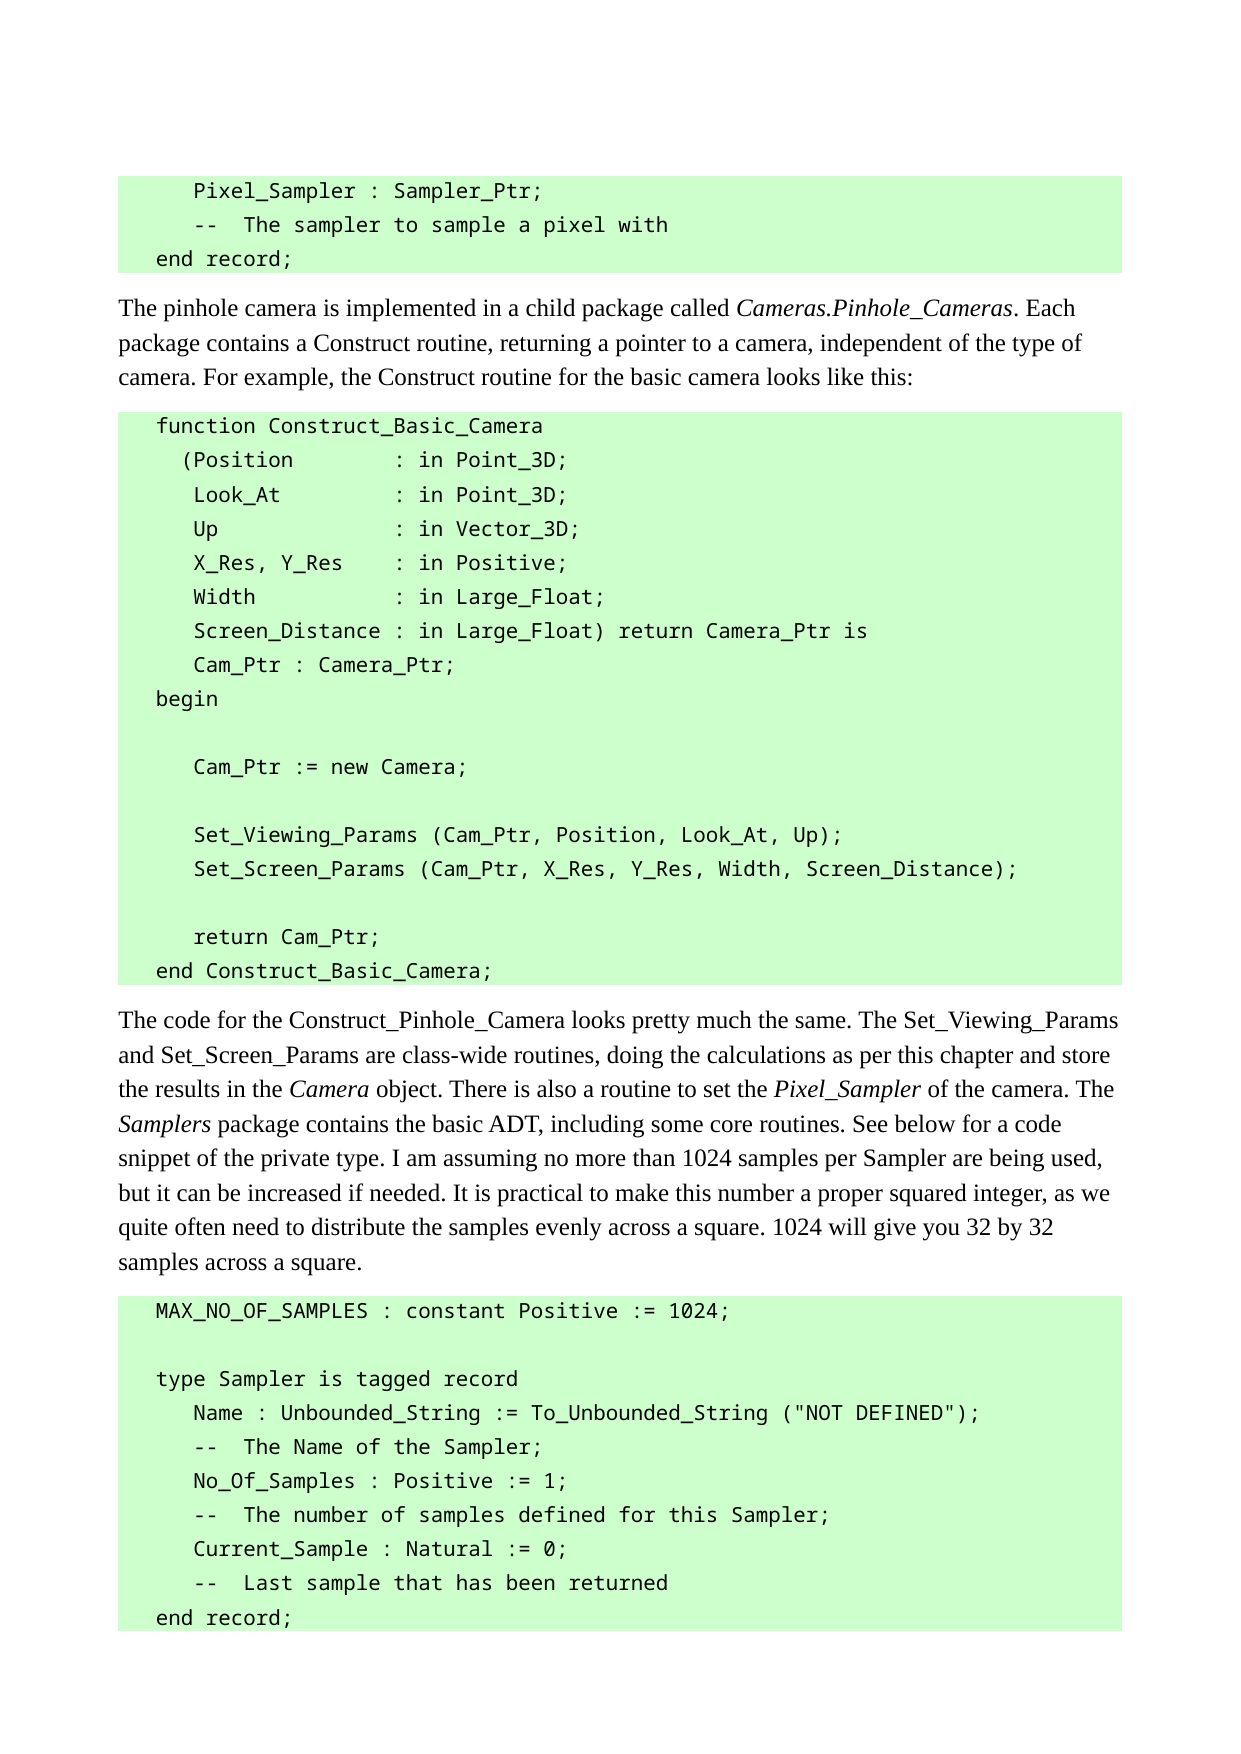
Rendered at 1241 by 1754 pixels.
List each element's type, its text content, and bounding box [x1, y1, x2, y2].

text end Construct_Basic_Camera; [118, 957, 1122, 985]
text Name : Unbounded_String := To_Unbounded_String ("NOT DEFINED"); [118, 1398, 1122, 1427]
text end record; [118, 1603, 1122, 1631]
text (Position : in Point_3D; [118, 446, 1122, 474]
text return Cam_Ptr; [118, 922, 1122, 951]
text Up : in Vector_3D; [118, 514, 1122, 542]
text The pinhole camera is implemented in a child package called Cameras.Pinhole_Cameras. Each package contains a Construct routine, returning a pointer to a camera, independent of the type of camera. For example, the Construct routine for the basic camera looks like this: [118, 293, 1122, 391]
text MAX_NO_OF_SAMPLES : constant Positive := 1024; [118, 1296, 1122, 1324]
text Cam_Ptr : Camera_Ptr; [118, 650, 1122, 678]
text -- Last sample that has been returned [118, 1568, 1122, 1597]
text Pixel_Sampler : Sampler_Ptr; [118, 176, 1122, 205]
text -- The Name of the Sampler; [118, 1432, 1122, 1461]
text Width : in Large_Float; [118, 582, 1122, 610]
text Current_Sample : Natural := 0; [118, 1534, 1122, 1563]
text -- The number of samples defined for this Sampler; [118, 1500, 1122, 1529]
text Set_Screen_Params (Cam_Ptr, X_Res, Y_Res, Width, Screen_Distance); [118, 854, 1122, 883]
text The code for the Construct_Pinhole_Camera looks pretty much the same. The Set_Viewing_Params and Set_Screen_Params are class-wide routines, doing the calculations as per this chapter and store the results in the Camera object. There is also a routine to set the Pixel_Sampler of the camera. The Samplers package contains the basic ADT, including some core routines. See below for a code snippet of the private type. I am assuming no more than 1024 samples per Sampler are being used, but it can be increased if needed. It is practical to make this number a proper squared integer, as we quite often need to distribute the samples evenly across a square. 1024 will give you 32 by 32 samples across a square. [118, 1006, 1122, 1276]
text Look_At : in Point_3D; [118, 480, 1122, 508]
text Set_Viewing_Params (Cam_Ptr, Position, Look_At, Up); [118, 820, 1122, 849]
text begin [118, 684, 1122, 712]
text Cam_Ptr := new Camera; [118, 752, 1122, 781]
text No_Of_Samples : Positive := 1; [118, 1466, 1122, 1495]
text function Construct_Basic_Camera [118, 412, 1122, 440]
text end record; [118, 244, 1122, 273]
text type Sampler is tagged record [118, 1364, 1122, 1393]
text Screen_Distance : in Large_Float) return Camera_Ptr is [118, 616, 1122, 644]
text -- The sampler to sample a pixel with [118, 210, 1122, 239]
text X_Res, Y_Res : in Positive; [118, 548, 1122, 576]
